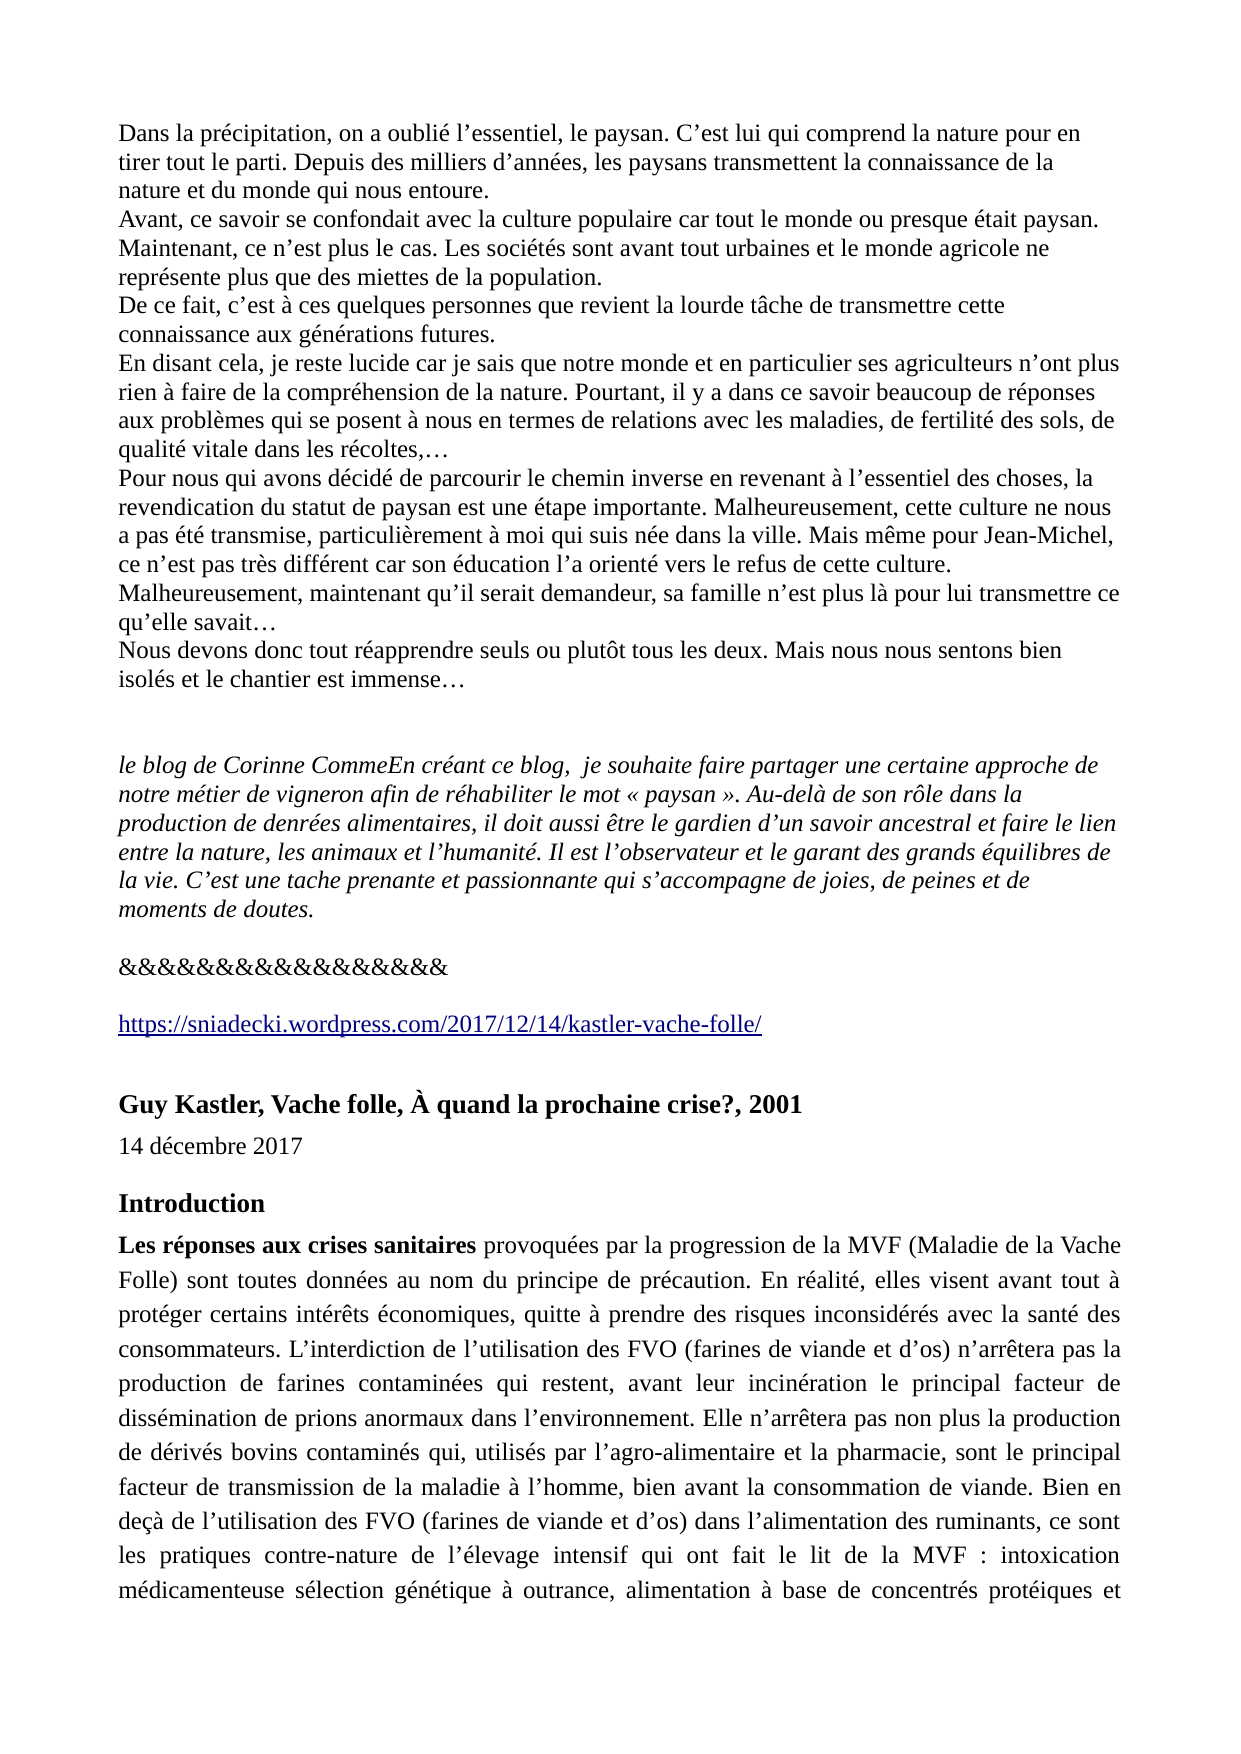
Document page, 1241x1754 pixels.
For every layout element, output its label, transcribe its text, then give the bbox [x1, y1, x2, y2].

text &&&&&&&&&&&&&&&&& [118, 952, 1122, 981]
text Nous devons donc tout réapprendre seuls ou plutôt tous les deux. Mais nous nous sentons bien isolés et le chantier est immense… [118, 636, 1122, 693]
text De ce fait, c’est à ces quelques personnes que revient la lourde tâche de transmettre cette connaissance aux générations futures. [118, 291, 1122, 348]
text Avant, ce savoir se confondait avec la culture populaire car tout le monde ou presque était paysan. Maintenant, ce n’est plus le cas. Les sociétés sont avant tout urbaines et le monde agricole ne représente plus que des miettes de la population. [118, 204, 1122, 291]
text Pour nous qui avons décidé de parcourir le chemin inverse en revenant à l’essentiel des choses, la revendication du statut de paysan est une étape importante. Malheureusement, cette culture ne nous a pas été transmise, particulièrement à moi qui suis née dans la ville. Mais même pour Jean-Michel, ce n’est pas très différent car son éducation l’a orienté vers le refus de cette culture. Malheureusement, maintenant qu’il serait demandeur, sa famille n’est plus là pour lui transmettre ce qu’elle savait… [118, 463, 1122, 636]
text En disant cela, je reste lucide car je sais que notre monde et en particulier ses agriculteurs n’ont plus rien à faire de la compréhension de la nature. Pourtant, il y a dans ce savoir beaucoup de réponses aux problèmes qui se posent à nous en termes de relations avec les maladies, de fertilité des sols, de qualité vitale dans les récoltes,… [118, 348, 1122, 463]
text https://sniadecki.wordpress.com/2017/12/14/kastler-vache-folle/ [118, 1009, 1122, 1038]
text le blog de Corinne CommeEn créant ce blog, je souhaite faire partager une certaine approche de notre métier de vigneron afin de réhabiliter le mot « paysan ». Au-delà de son rôle dans la production de denrées alimentaires, il doit aussi être le gardien d’un savoir ancestral et faire le lien entre la nature, les animaux et l’humanité. Il est l’observateur et le garant des grands équilibres de la vie. C’est une tache prenante et passionnante qui s’accompagne de joies, de peines et de moments de doutes. [118, 751, 1122, 923]
text Les réponses aux crises sanitaires provoquées par la progression de la MVF (Maladie de la Vache Folle) sont toutes données au nom du principe de précaution. En réalité, elles visent avant tout à protéger certains intérêts économiques, quitte à prendre des risques inconsidérés avec la santé des consommateurs. L’interdiction de l’utilisation des FVO (farines de viande et d’os) n’arrêtera pas la production de farines contaminées qui restent, avant leur incinération le principal facteur de dissémination de prions anormaux dans l’environnement. Elle n’arrêtera pas non plus la production de dérivés bovins contaminés qui, utilisés par l’agro-alimentaire et la pharmacie, sont le principal facteur de transmission de la maladie à l’homme, bien avant la consommation de viande. Bien en deçà de l’utilisation des FVO (farines de viande et d’os) dans l’alimentation des ruminants, ce sont les pratiques contre-nature de l’élevage intensif qui ont fait le lit de la MVF : intoxication médicamenteuse sélection génétique à outrance, alimentation à base de concentrés protéiques et [118, 1230, 1122, 1604]
subtitle Guy Kastler, Vache folle, À quand la prochaine crise?, 2001 [118, 1088, 1122, 1119]
text Dans la précipitation, on a oublié l’essentiel, le paysan. C’est lui qui comprend la nature pour en tirer tout le parti. Depuis des milliers d’années, les paysans transmettent la connaissance de la nature et du monde qui nous entoure. [118, 118, 1122, 204]
text 14 décembre 2017 [118, 1131, 1122, 1160]
subtitle Introduction [118, 1187, 1122, 1218]
